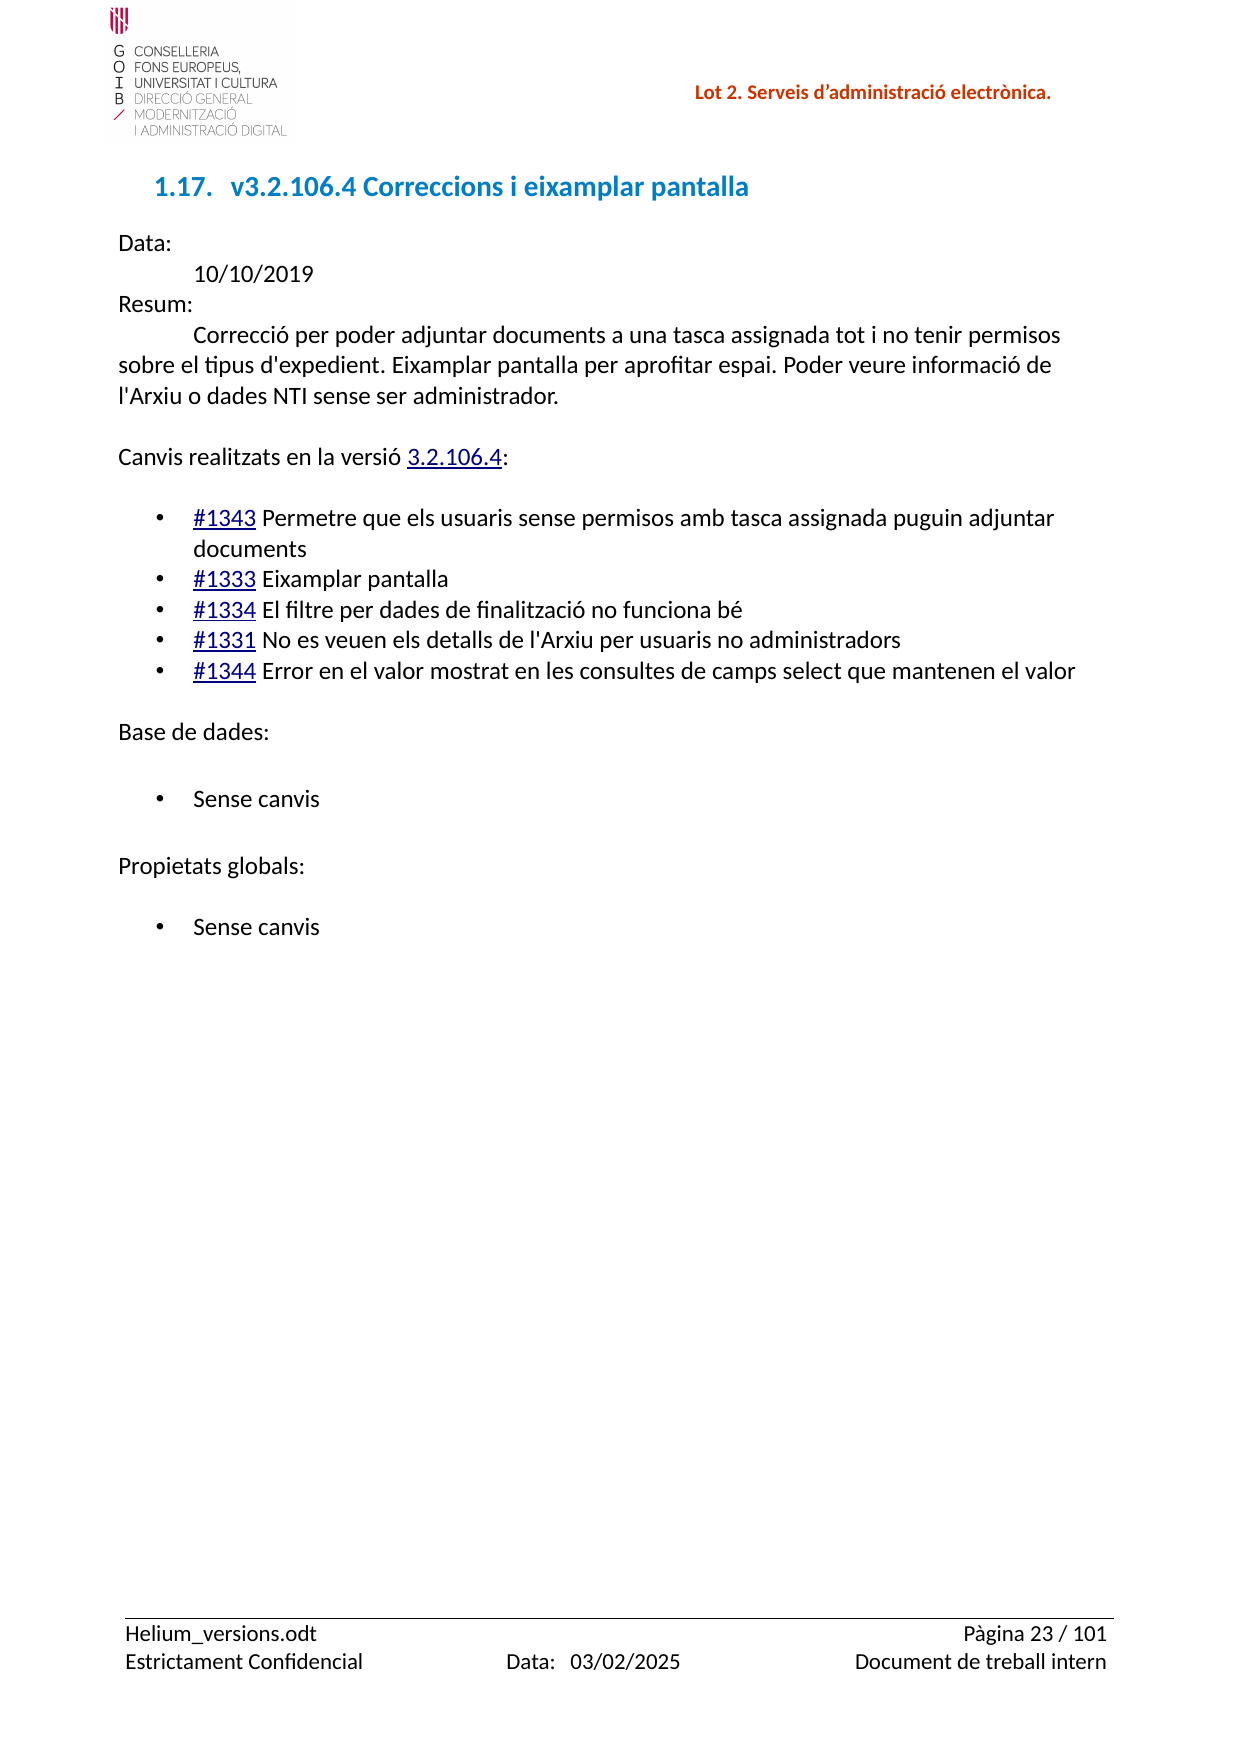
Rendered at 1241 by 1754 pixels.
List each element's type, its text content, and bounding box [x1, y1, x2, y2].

text Propietats globals: [118, 850, 1122, 880]
list Sense canvis [156, 911, 1122, 941]
list #1344 Error en el valor mostrat en les consultes de camps select que mantenen el valor [156, 655, 1122, 685]
text Canvis realitzats en la versió 3.2.106.4: [118, 441, 1122, 472]
text Data: [118, 228, 1122, 258]
list Sense canvis [156, 783, 1122, 813]
picture [100, 0, 297, 144]
list #1343 Permetre que els usuaris sense permisos amb tasca assignada puguin adjuntar documents [156, 502, 1122, 563]
text 10/10/2019 [118, 258, 1122, 289]
list #1334 El filtre per dades de finalització no funciona bé [156, 594, 1122, 624]
subtitle v3.2.106.4 Correccions i eixamplar pantalla [153, 168, 1122, 204]
text Base de dades: [118, 716, 1122, 746]
list #1331 No es veuen els detalls de l'Arxiu per usuaris no administradors [156, 624, 1122, 655]
text Correcció per poder adjuntar documents a una tasca assignada tot i no tenir permisos sobre el tipus d'expedient. Eixamplar pantalla per aprofitar espai. Poder veure informació de l'Arxiu o dades NTI sense ser administrador. [118, 319, 1122, 411]
text Resum: [118, 289, 1122, 319]
list #1333 Eixamplar pantalla [156, 563, 1122, 594]
